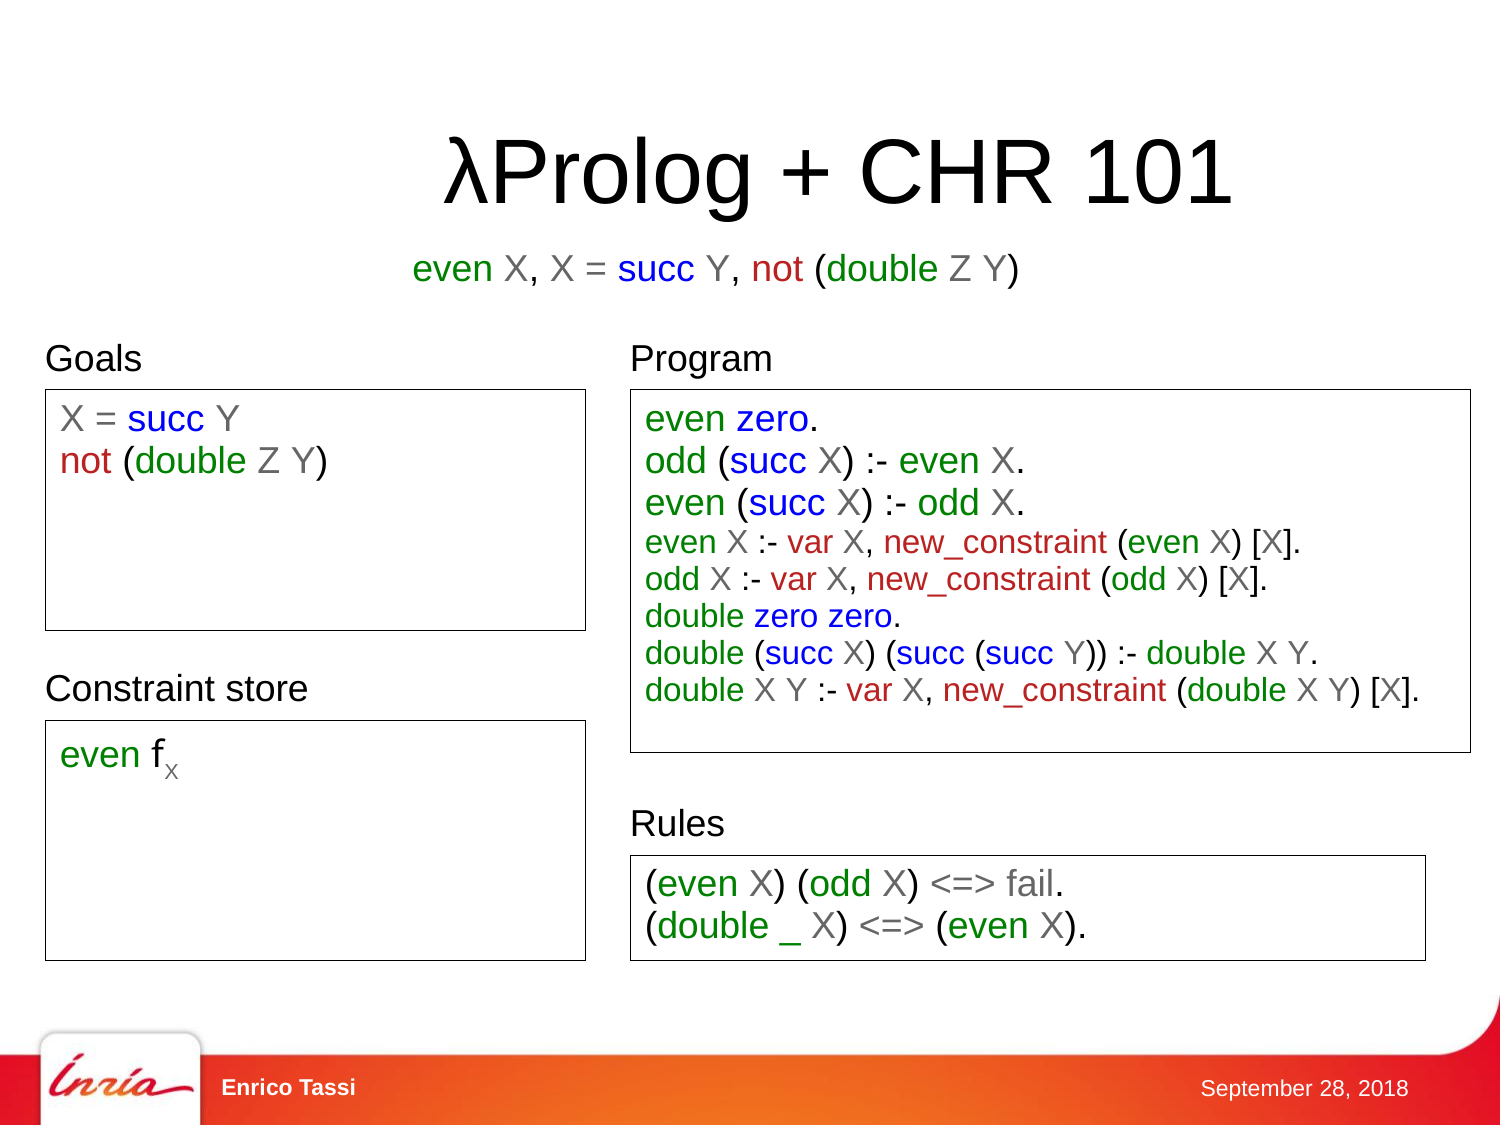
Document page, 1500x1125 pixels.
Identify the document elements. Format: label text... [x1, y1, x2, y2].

text_box Program [615, 329, 789, 387]
title λProlog + CHR 101 [221, 77, 1459, 266]
text_box Constraint store [30, 660, 324, 717]
text_box even fX [45, 720, 586, 961]
text_box X = succ Y not (double Z Y) [45, 389, 586, 631]
text_box even X, X = succ Y, not (double Z Y) [397, 239, 1103, 300]
text_box even zero. odd (succ X) :- even X. even (succ X) :- odd X. even X :- var X, new_constraint (even X) [X]. odd X :- var X, new_constraint (odd X) [X]. double zero zero. double (succ X) (succ (succ Y)) :- double X Y. double X Y :- var X, new_constraint (double X Y) [X]. [630, 389, 1471, 753]
text_box (even X) (odd X) <=> fail. (double _ X) <=> (even X). [630, 855, 1426, 961]
text_box Goals [30, 329, 158, 387]
text_box Rules [615, 795, 789, 852]
picture [0, 947, 1500, 1125]
